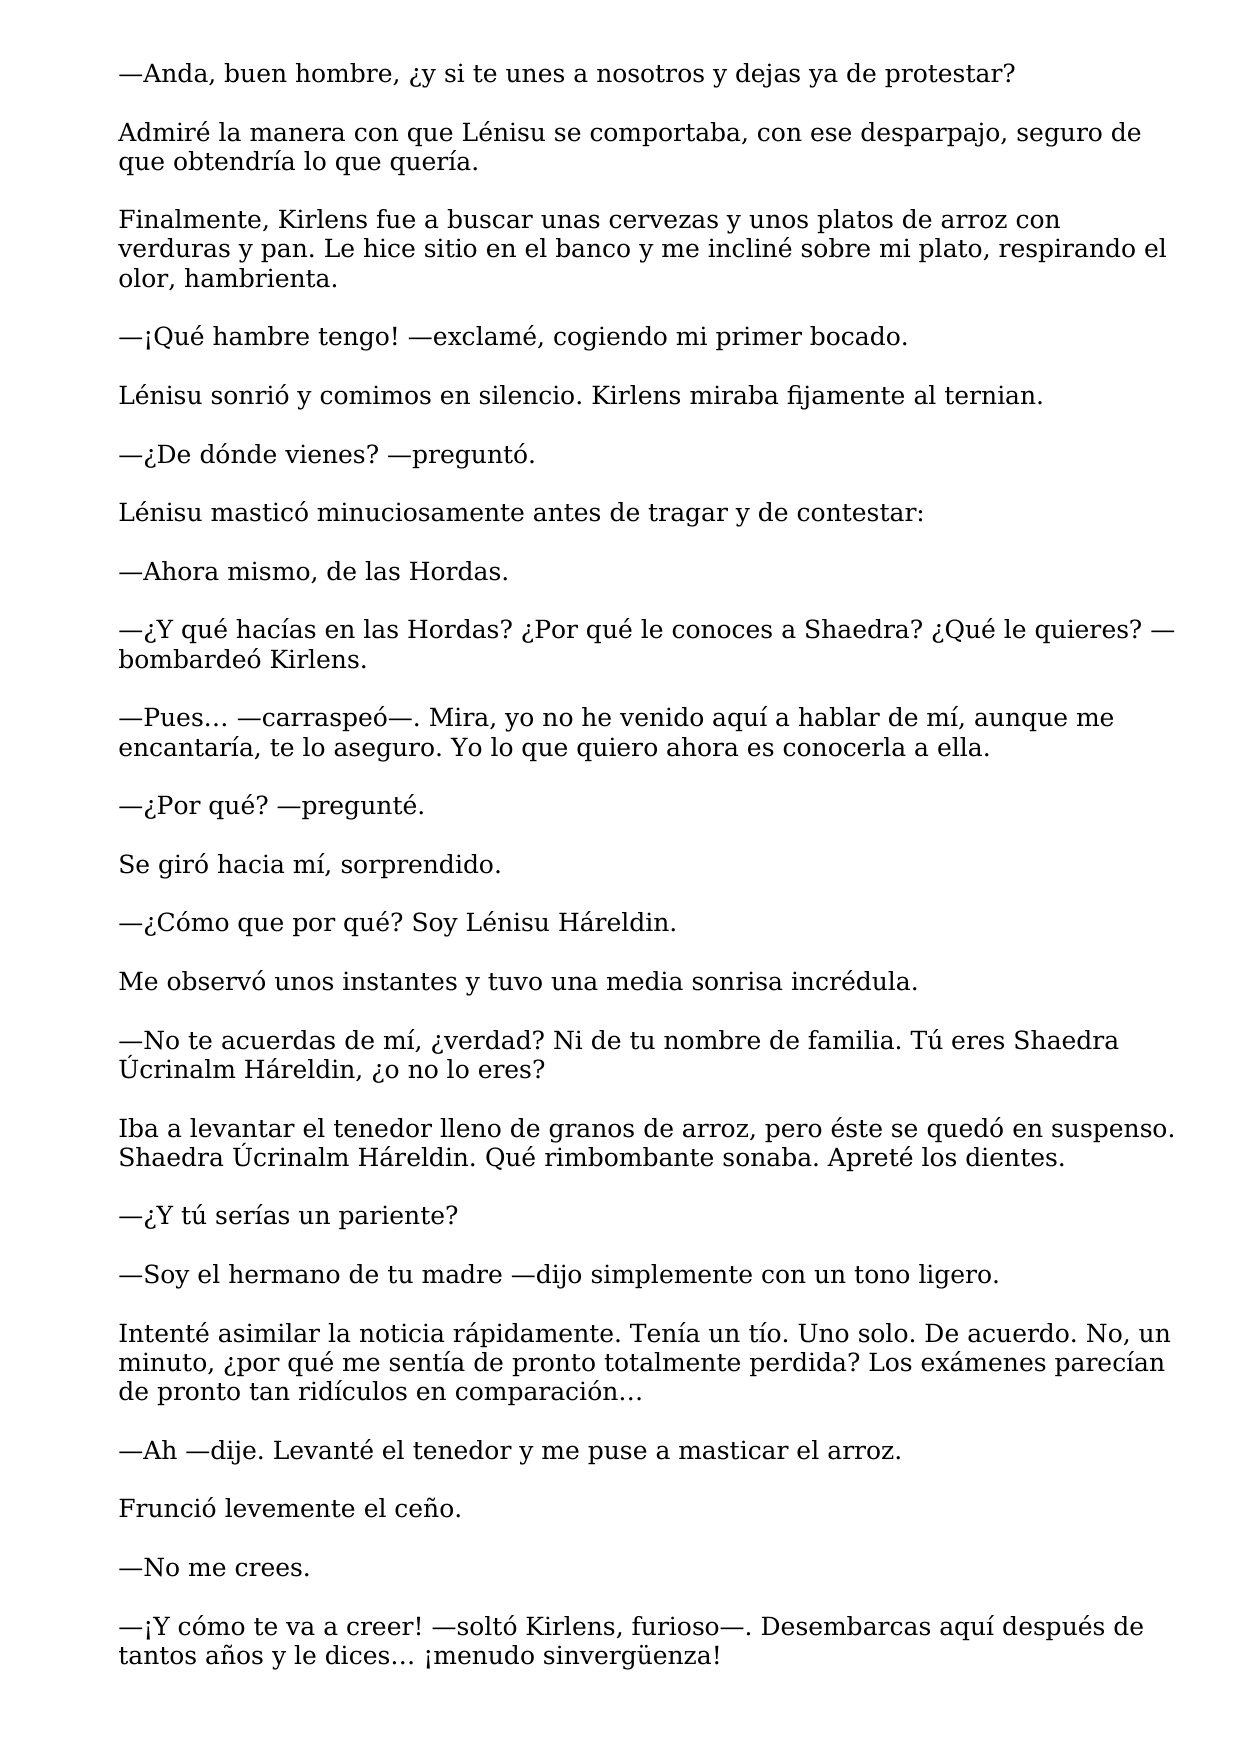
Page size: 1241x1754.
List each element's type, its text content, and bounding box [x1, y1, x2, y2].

text —Ahora mismo, de las Hordas. [118, 557, 1181, 586]
text —No me crees. [118, 1553, 1181, 1582]
text Me observó unos instantes y tuvo una media sonrisa incrédula. [118, 967, 1181, 996]
text —¿Cómo que por qué? Soy Lénisu Háreldin. [118, 909, 1181, 938]
text —¿Por qué? —pregunté. [118, 791, 1181, 821]
text —Ah —dije. Levanté el tenedor y me puse a masticar el arroz. [118, 1436, 1181, 1465]
text —¡Y cómo te va a creer! —soltó Kirlens, furioso—. Desembarcas aquí después de tantos años y le dices… ¡menudo sinvergüenza! [118, 1612, 1181, 1670]
text Lénisu sonrió y comimos en silencio. Kirlens miraba fijamente al ternian. [118, 381, 1181, 410]
text —Pues… —carraspeó—. Mira, yo no he venido aquí a hablar de mí, aunque me encantaría, te lo aseguro. Yo lo que quiero ahora es conocerla a ella. [118, 703, 1181, 762]
text Intenté asimilar la noticia rápidamente. Tenía un tío. Uno solo. De acuerdo. No, un minuto, ¿por qué me sentía de pronto totalmente perdida? Los exámenes parecían de pronto tan ridículos en comparación… [118, 1319, 1181, 1406]
text —¿De dónde vienes? —preguntó. [118, 440, 1181, 469]
text Finalmente, Kirlens fue a buscar unas cervezas y unos platos de arroz con verduras y pan. Le hice sitio en el banco y me incliné sobre mi plato, respirando el olor, hambrienta. [118, 206, 1181, 293]
text Lénisu masticó minuciosamente antes de tragar y de contestar: [118, 498, 1181, 528]
text Iba a levantar el tenedor lleno de granos de arroz, pero éste se quedó en suspenso. Shaedra Úcrinalm Háreldin. Qué rimbombante sonaba. Apreté los dientes. [118, 1114, 1181, 1172]
text Frunció levemente el ceño. [118, 1494, 1181, 1524]
text —¡Qué hambre tengo! —exclamé, cogiendo mi primer bocado. [118, 322, 1181, 352]
text —Soy el hermano de tu madre —dijo simplemente con un tono ligero. [118, 1260, 1181, 1289]
text —Anda, buen hombre, ¿y si te unes a nosotros y dejas ya de protestar? [118, 59, 1181, 88]
text Se giró hacia mí, sorprendido. [118, 850, 1181, 879]
text —¿Y tú serías un pariente? [118, 1202, 1181, 1231]
text —¿Y qué hacías en las Hordas? ¿Por qué le conoces a Shaedra? ¿Qué le quieres? —bombardeó Kirlens. [118, 616, 1181, 674]
text —No te acuerdas de mí, ¿verdad? Ni de tu nombre de familia. Tú eres Shaedra Úcrinalm Háreldin, ¿o no lo eres? [118, 1026, 1181, 1084]
text Admiré la manera con que Lénisu se comportaba, con ese desparpajo, seguro de que obtendría lo que quería. [118, 118, 1181, 176]
